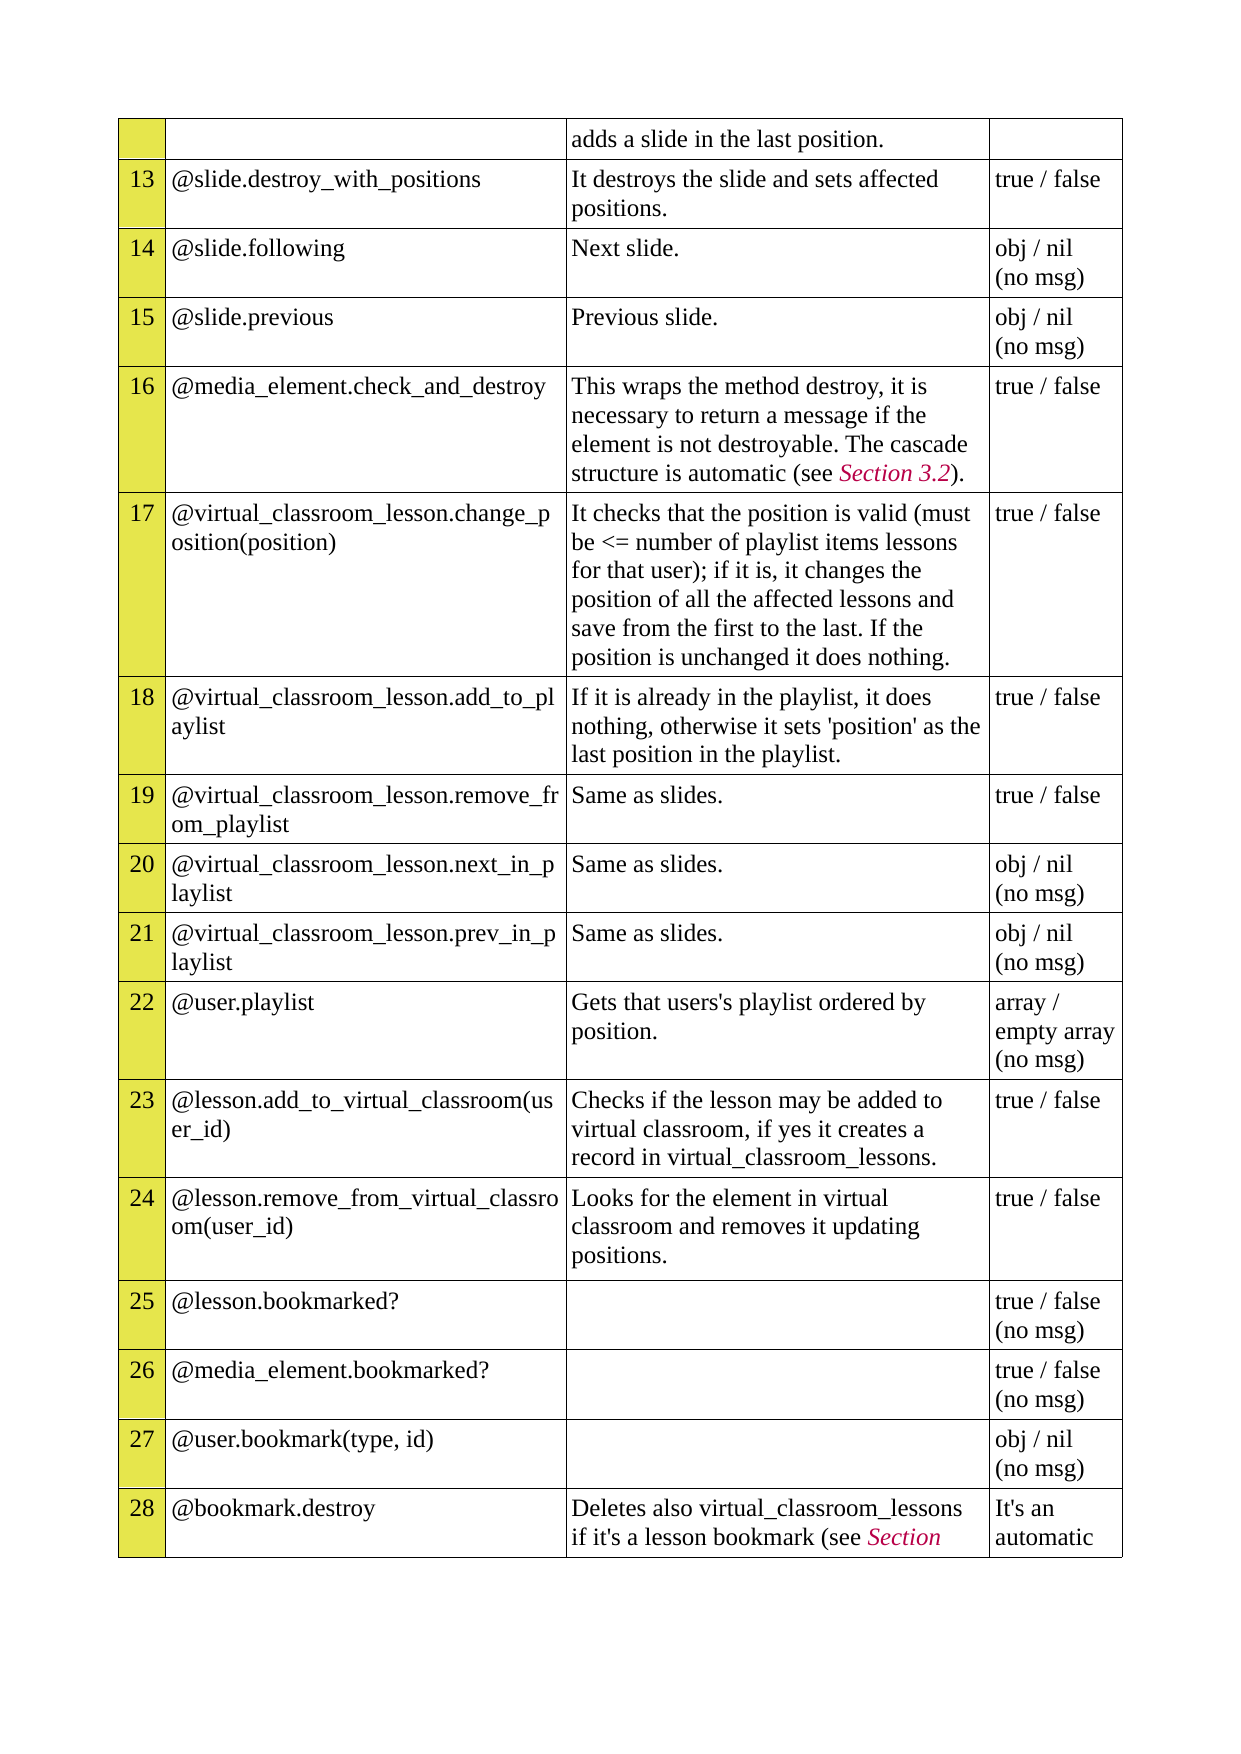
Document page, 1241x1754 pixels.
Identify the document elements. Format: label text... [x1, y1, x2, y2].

table_cell @lesson.remove_from_virtual_classroom(user_id) [166, 1178, 566, 1280]
table_cell 23 [119, 1080, 165, 1177]
table_cell 28 [119, 1489, 165, 1557]
table_cell 13 [119, 160, 165, 227]
table_cell If it is already in the playlist, it does nothing, otherwise it sets 'position' as the last position in the playlist. [567, 677, 989, 774]
table_cell This wraps the method destroy, it is necessary to return a message if the element is not destroyable. The cascade structure is automatic (see Section 3.2). [567, 367, 989, 492]
table_cell 21 [119, 913, 165, 981]
table_cell Same as slides. [567, 775, 989, 843]
table_cell true / false (no msg) [990, 1350, 1122, 1418]
table_cell 26 [119, 1350, 165, 1418]
table_cell Same as slides. [567, 844, 989, 912]
table_cell true / false [990, 677, 1122, 774]
table_cell It destroys the slide and sets affected positions. [567, 160, 989, 227]
table_cell [990, 119, 1122, 158]
table_cell @virtual_classroom_lesson.remove_from_playlist [166, 775, 566, 843]
table_cell obj / nil (no msg) [990, 913, 1122, 981]
table_cell @bookmark.destroy [166, 1489, 566, 1557]
table_cell It's an automatic [990, 1489, 1122, 1557]
table_cell @user.playlist [166, 982, 566, 1079]
table_cell Previous slide. [567, 298, 989, 366]
table_cell obj / nil (no msg) [990, 229, 1122, 297]
table_cell @virtual_classroom_lesson.add_to_playlist [166, 677, 566, 774]
table_cell adds a slide in the last position. [567, 119, 989, 158]
table_cell true / false [990, 775, 1122, 843]
table_cell [567, 1281, 989, 1349]
table_cell @media_element.check_and_destroy [166, 367, 566, 492]
table_cell true / false [990, 1080, 1122, 1177]
table_cell 22 [119, 982, 165, 1079]
table_cell @user.bookmark(type, id) [166, 1420, 566, 1487]
table_cell true / false [990, 367, 1122, 492]
table_cell 19 [119, 775, 165, 843]
table_cell @virtual_classroom_lesson.prev_in_playlist [166, 913, 566, 981]
table_cell [567, 1420, 989, 1487]
table_cell obj / nil (no msg) [990, 298, 1122, 366]
table_cell obj / nil (no msg) [990, 1420, 1122, 1487]
table_cell true / false [990, 493, 1122, 676]
table_cell 18 [119, 677, 165, 774]
table_cell @lesson.add_to_virtual_classroom(user_id) [166, 1080, 566, 1177]
table_cell Looks for the element in virtual classroom and removes it updating positions. [567, 1178, 989, 1280]
table_cell @lesson.bookmarked? [166, 1281, 566, 1349]
table_cell 14 [119, 229, 165, 297]
table_cell It checks that the position is valid (must be <= number of playlist items lessons for that user); if it is, it changes the position of all the affected lessons and save from the first to the last. If the position is unchanged it does nothing. [567, 493, 989, 676]
table_cell @media_element.bookmarked? [166, 1350, 566, 1418]
table_cell array / empty array (no msg) [990, 982, 1122, 1079]
table_cell Gets that users's playlist ordered by position. [567, 982, 989, 1079]
table_cell Deletes also virtual_classroom_lessons if it's a lesson bookmark (see Section [567, 1489, 989, 1557]
table_cell Same as slides. [567, 913, 989, 981]
table_cell [119, 119, 165, 158]
table_cell 15 [119, 298, 165, 366]
table_cell [567, 1350, 989, 1418]
table_cell obj / nil (no msg) [990, 844, 1122, 912]
table_cell [166, 119, 566, 158]
table_cell 16 [119, 367, 165, 492]
table_cell 17 [119, 493, 165, 676]
table_cell @slide.following [166, 229, 566, 297]
table_cell 20 [119, 844, 165, 912]
table_cell @virtual_classroom_lesson.change_position(position) [166, 493, 566, 676]
table_cell @slide.previous [166, 298, 566, 366]
table_cell true / false [990, 160, 1122, 227]
table_cell Next slide. [567, 229, 989, 297]
table_cell true / false (no msg) [990, 1281, 1122, 1349]
table_cell Checks if the lesson may be added to virtual classroom, if yes it creates a record in virtual_classroom_lessons. [567, 1080, 989, 1177]
table_cell 25 [119, 1281, 165, 1349]
table_cell 27 [119, 1420, 165, 1487]
table_cell true / false [990, 1178, 1122, 1280]
table_cell @virtual_classroom_lesson.next_in_playlist [166, 844, 566, 912]
table_cell @slide.destroy_with_positions [166, 160, 566, 227]
table_cell 24 [119, 1178, 165, 1280]
